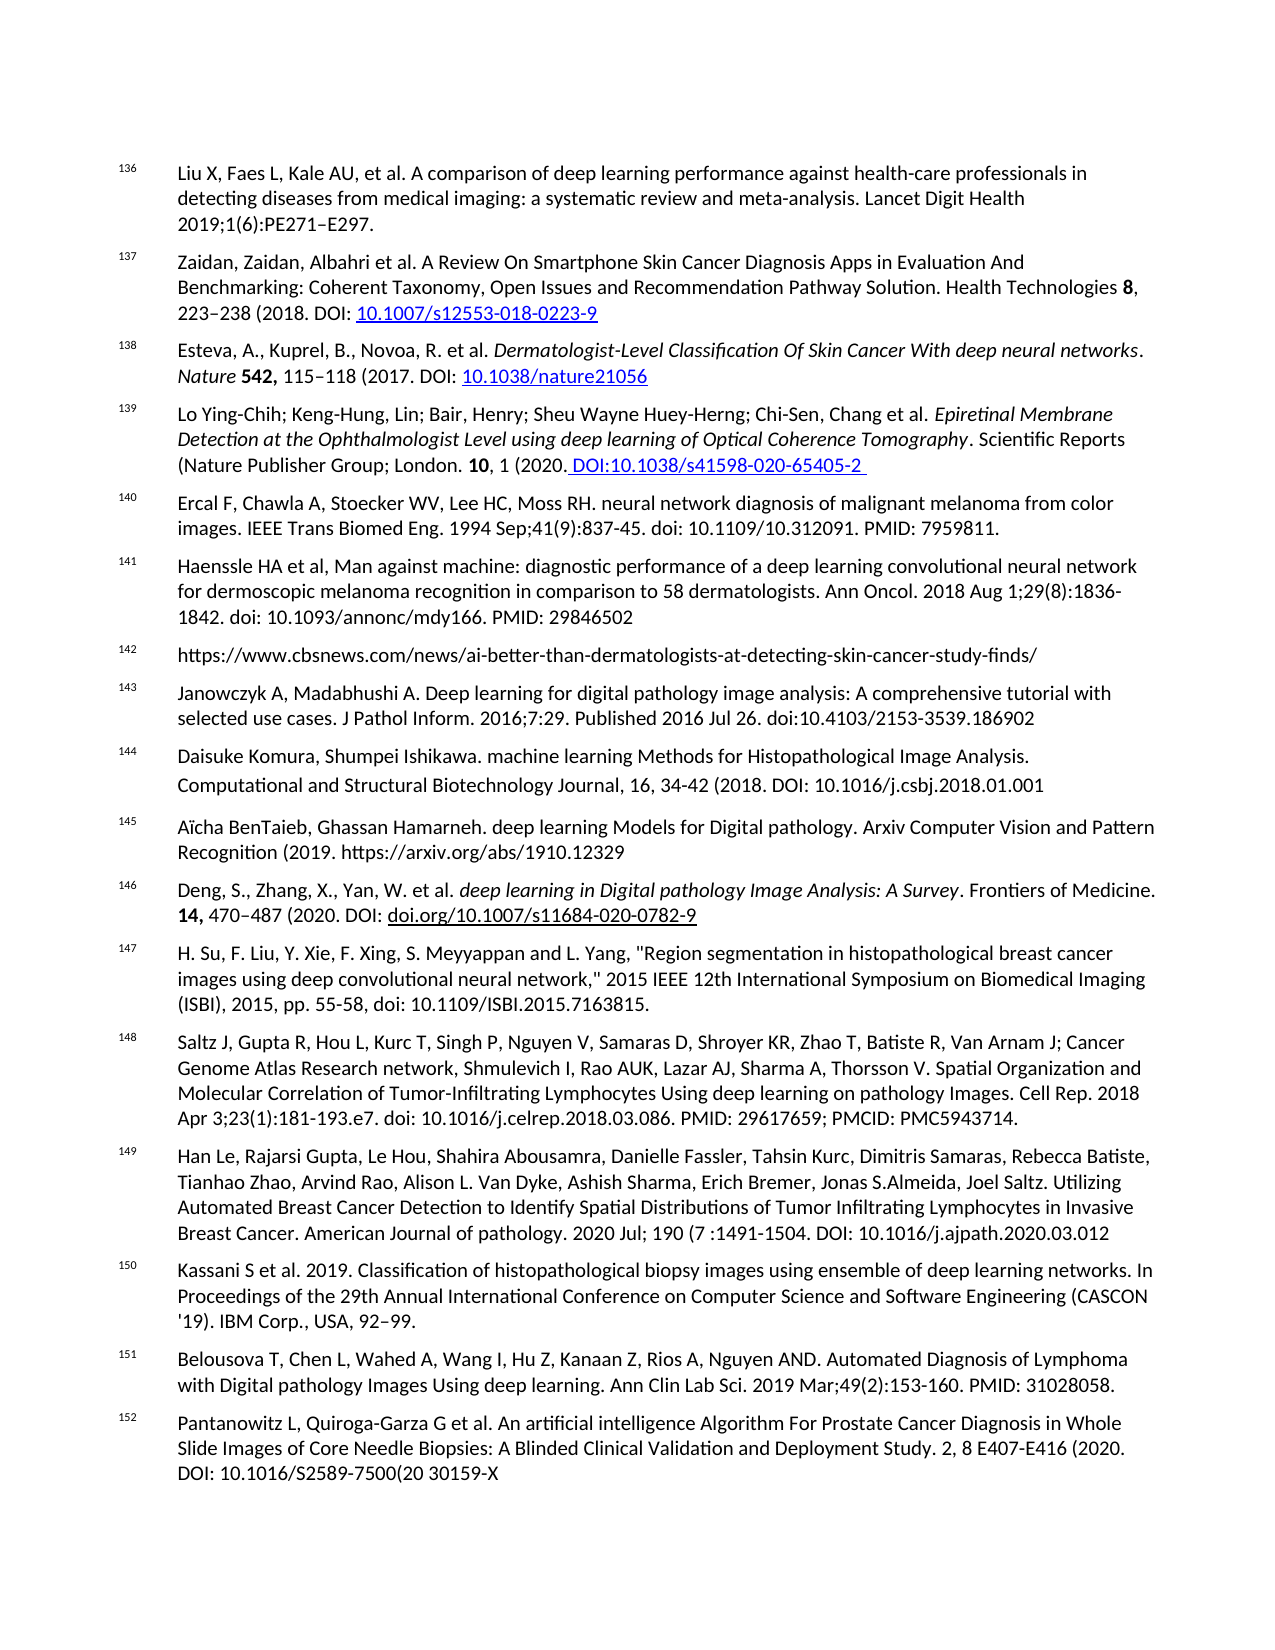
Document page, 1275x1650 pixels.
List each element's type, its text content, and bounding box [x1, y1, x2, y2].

text Ercal F, Chawla A, Stoecker WV, Lee HC, Moss RH. neural network diagnosis of malignant melanoma from color images. IEEE Trans Biomed Eng. 1994 Sep;41(9):837-45. doi: 10.1109/10.312091. PMID: 7959811. [118, 490, 1157, 541]
text Deng, S., Zhang, X., Yan, W. et al. deep learning in Digital pathology Image Analysis: A Survey. Frontiers of Medicine. 14, 470–487 (2020. DOI: doi.org/10.1007/s11684-020-0782-9 [118, 877, 1157, 928]
text Pantanowitz L, Quiroga-Garza G et al. An artificial intelligence Algorithm For Prostate Cancer Diagnosis in Whole Slide Images of Core Needle Biopsies: A Blinded Clinical Validation and Deployment Study. 2, 8 E407-E416 (2020. DOI: 10.1016/S2589-7500(20 30159-X [118, 1410, 1157, 1486]
text Han Le, Rajarsi Gupta, Le Hou, Shahira Abousamra, Danielle Fassler, Tahsin Kurc, Dimitris Samaras, Rebecca Batiste, Tianhao Zhao, Arvind Rao, Alison L. Van Dyke, Ashish Sharma, Erich Bremer, Jonas S.Almeida, Joel Saltz. Utilizing Automated Breast Cancer Detection to Identify Spatial Distributions of Tumor Infiltrating Lymphocytes in Invasive Breast Cancer. American Journal of pathology. 2020 Jul; 190 (7 :1491-1504. DOI: 10.1016/j.ajpath.2020.03.012 [118, 1143, 1157, 1245]
text Janowczyk A, Madabhushi A. Deep learning for digital pathology image analysis: A comprehensive tutorial with selected use cases. J Pathol Inform. 2016;7:29. Published 2016 Jul 26. doi:10.4103/2153-3539.186902 [118, 680, 1157, 731]
text Liu X, Faes L, Kale AU, et al. A comparison of deep learning performance against health-care professionals in detecting diseases from medical imaging: a systematic review and meta-analysis. Lancet Digit Health 2019;1(6):PE271–E297. [118, 160, 1157, 236]
text Kassani S et al. 2019. Classification of histopathological biopsy images using ensemble of deep learning networks. In Proceedings of the 29th Annual International Conference on Computer Science and Software Engineering (CASCON '19). IBM Corp., USA, 92–99. [118, 1258, 1157, 1334]
text Esteva, A., Kuprel, B., Novoa, R. et al. Dermatologist-Level Classification Of Skin Cancer With deep neural networks. Nature 542, 115–118 (2017. DOI: 10.1038/nature21056 [118, 338, 1157, 388]
text H. Su, F. Liu, Y. Xie, F. Xing, S. Meyyappan and L. Yang, "Region segmentation in histopathological breast cancer images using deep convolutional neural network," 2015 IEEE 12th International Symposium on Biomedical Imaging (ISBI), 2015, pp. 55-58, doi: 10.1109/ISBI.2015.7163815. [118, 941, 1157, 1017]
text Belousova T, Chen L, Wahed A, Wang I, Hu Z, Kanaan Z, Rios A, Nguyen AND. Automated Diagnosis of Lymphoma with Digital pathology Images Using deep learning. Ann Clin Lab Sci. 2019 Mar;49(2):153-160. PMID: 31028058. [118, 1346, 1157, 1397]
text Zaidan, Zaidan, Albahri et al. A Review On Smartphone Skin Cancer Diagnosis Apps in Evaluation And Benchmarking: Coherent Taxonomy, Open Issues and Recommendation Pathway Solution. Health Technologies 8, 223–238 (2018. DOI: 10.1007/s12553-018-0223-9 [118, 249, 1157, 325]
text Saltz J, Gupta R, Hou L, Kurc T, Singh P, Nguyen V, Samaras D, Shroyer KR, Zhao T, Batiste R, Van Arnam J; Cancer Genome Atlas Research network, Shmulevich I, Rao AUK, Lazar AJ, Sharma A, Thorsson V. Spatial Organization and Molecular Correlation of Tumor-Infiltrating Lymphocytes Using deep learning on pathology Images. Cell Rep. 2018 Apr 3;23(1):181-193.e7. doi: 10.1016/j.celrep.2018.03.086. PMID: 29617659; PMCID: PMC5943714. [118, 1029, 1157, 1131]
text Aïcha BenTaieb, Ghassan Hamarneh. deep learning Models for Digital pathology. Arxiv Computer Vision and Pattern Recognition (2019. https://arxiv.org/abs/1910.12329 [118, 814, 1157, 865]
text Daisuke Komura, Shumpei Ishikawa. machine learning Methods for Histopathological Image Analysis. Computational and Structural Biotechnology Journal, 16, 34-42 (2018. DOI: 10.1016/j.csbj.2018.01.001 [118, 743, 1157, 798]
text Lo Ying-Chih; Keng-Hung, Lin; Bair, Henry; Sheu Wayne Huey-Herng; Chi-Sen, Chang et al. Epiretinal Membrane Detection at the Ophthalmologist Level using deep learning of Optical Coherence Tomography. Scientific Reports (Nature Publisher Group; London. 10, 1 (2020. DOI:10.1038/s41598-020-65405-2 [118, 401, 1157, 477]
text Haenssle HA et al, Man against machine: diagnostic performance of a deep learning convolutional neural network for dermoscopic melanoma recognition in comparison to 58 dermatologists. Ann Oncol. 2018 Aug 1;29(8):1836-1842. doi: 10.1093/annonc/mdy166. PMID: 29846502 [118, 553, 1157, 629]
text https://www.cbsnews.com/news/ai-better-than-dermatologists-at-detecting-skin-cancer-study-finds/ [118, 642, 1157, 667]
